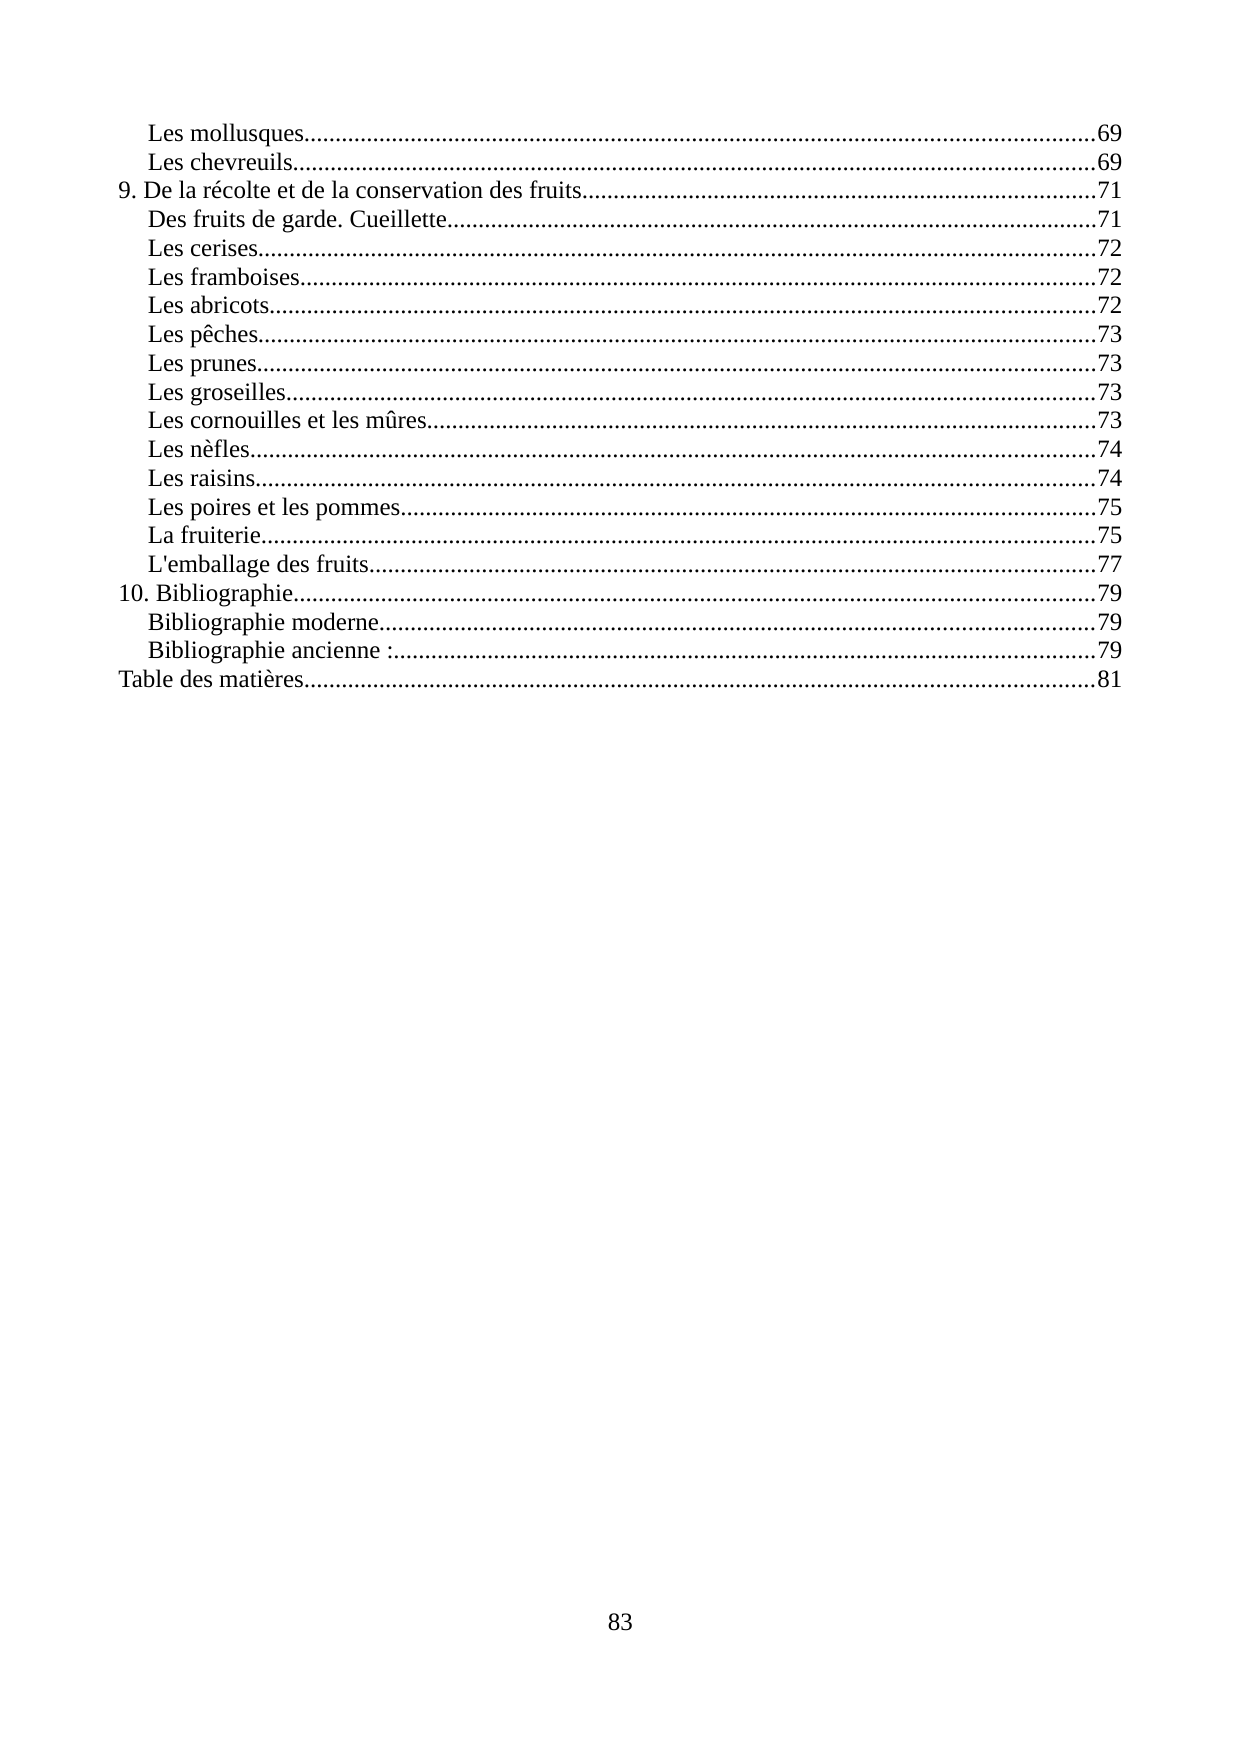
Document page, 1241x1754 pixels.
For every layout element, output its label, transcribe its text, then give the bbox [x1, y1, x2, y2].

text Les cornouilles et les mûres 73 [148, 406, 1122, 434]
text Les framboises 72 [148, 262, 1122, 291]
text Les groseilles 73 [148, 377, 1122, 406]
text Les poires et les pommes 75 [148, 492, 1122, 521]
text Les prunes 73 [148, 348, 1122, 377]
text Les chevreuils 69 [148, 147, 1122, 176]
text Les raisins 74 [148, 463, 1122, 492]
text 9. De la récolte et de la conservation des fruits 71 [118, 176, 1122, 204]
text La fruiterie 75 [148, 521, 1122, 549]
text Bibliographie ancienne : 79 [148, 636, 1122, 664]
text Les mollusques 69 [148, 118, 1122, 147]
text 10. Bibliographie 79 [118, 578, 1122, 607]
text Bibliographie moderne 79 [148, 607, 1122, 636]
text Les pêches 73 [148, 319, 1122, 348]
text Des fruits de garde. Cueillette. 71 [148, 204, 1122, 233]
text Table des matières 81 [118, 664, 1122, 693]
text L'emballage des fruits 77 [148, 549, 1122, 578]
text Les nèfles 74 [148, 434, 1122, 463]
text Les cerises 72 [148, 233, 1122, 262]
text Les abricots 72 [148, 291, 1122, 319]
